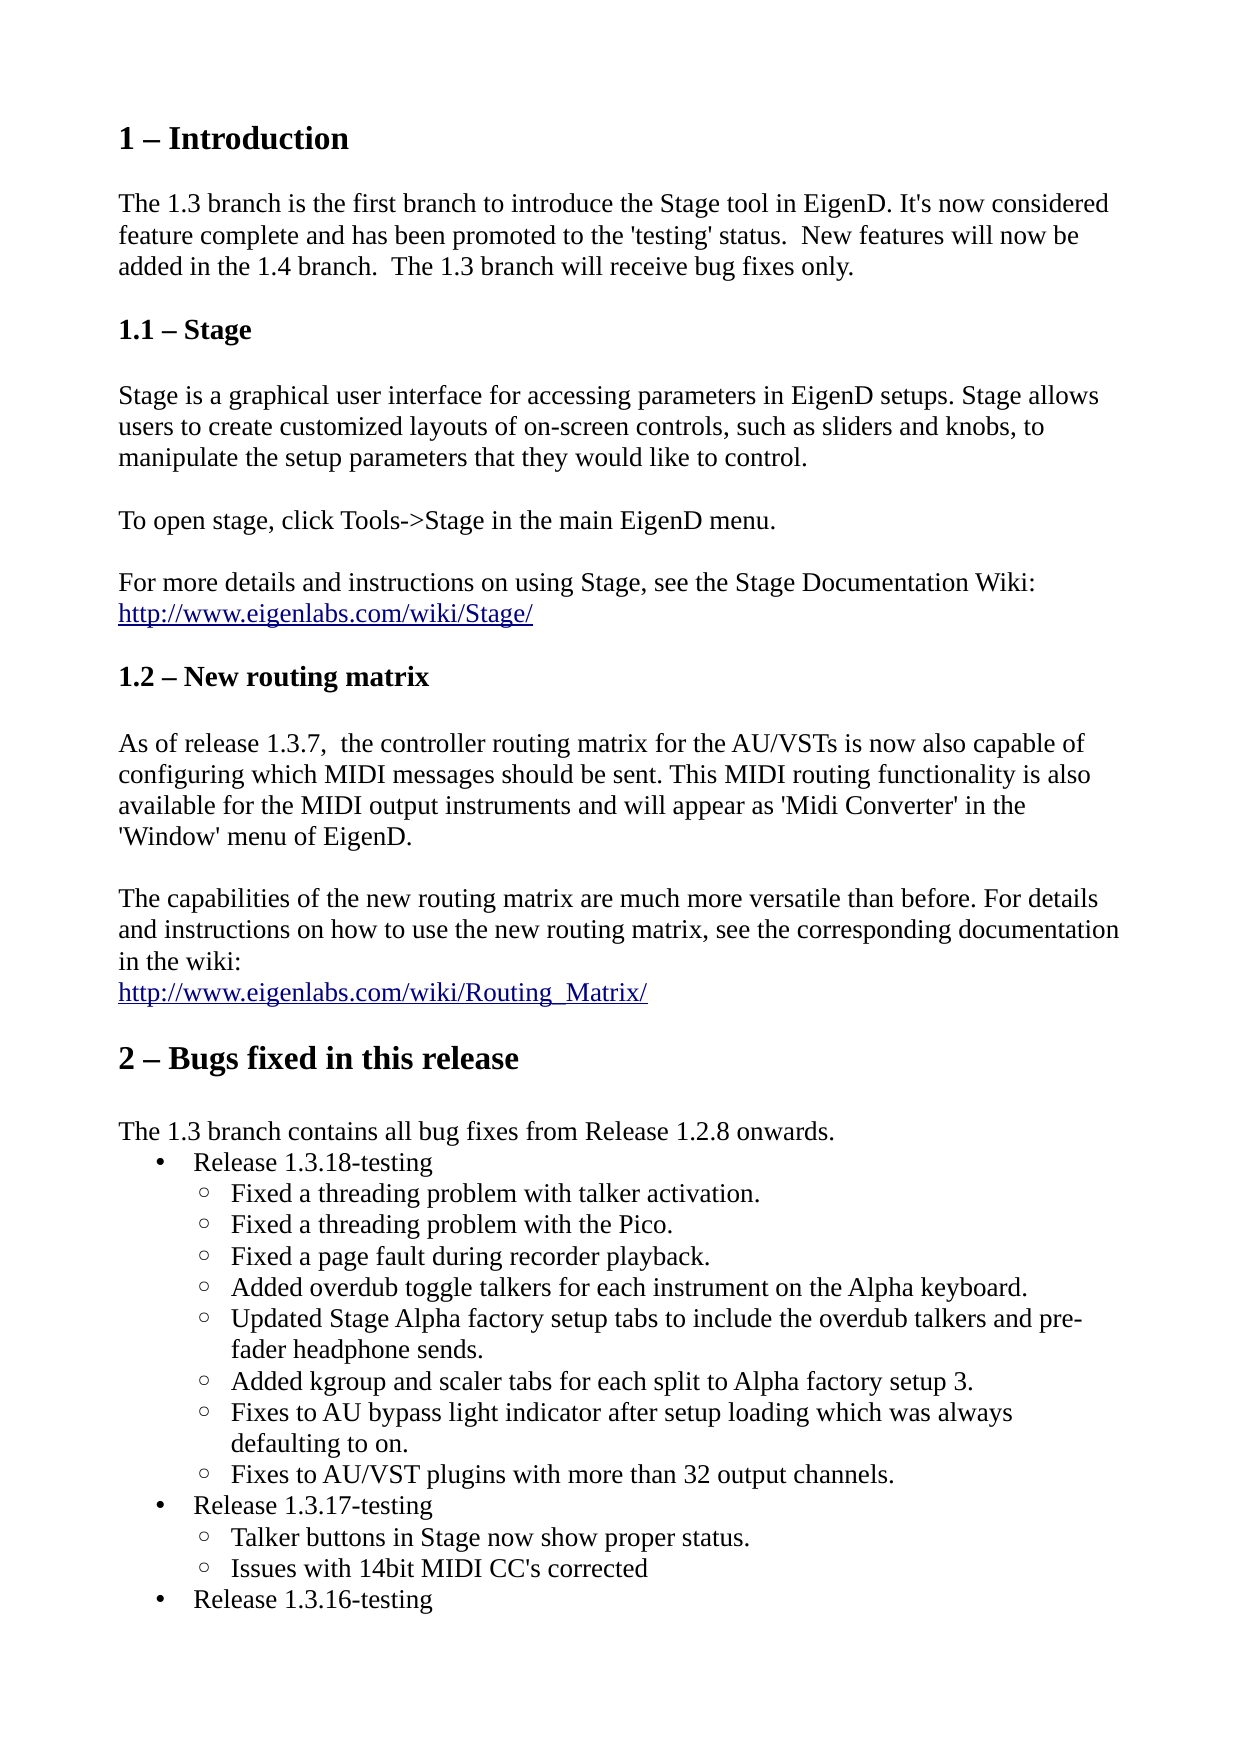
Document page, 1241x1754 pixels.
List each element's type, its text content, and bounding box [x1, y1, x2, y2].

text http://www.eigenlabs.com/wiki/Routing_Matrix/ [118, 976, 1122, 1007]
text To open stage, click Tools->Stage in the main EigenD menu. [118, 504, 1122, 535]
list For more details and instructions on using Stage, see the Stage Documentation Wiki: http://www.eigenlabs.com/wiki/Stage/ [118, 566, 1122, 628]
text The 1.3 branch contains all bug fixes from Release 1.2.8 onwards. [118, 1115, 1122, 1146]
text As of release 1.3.7, the controller routing matrix for the AU/VSTs is now also capable of configuring which MIDI messages should be sent. This MIDI routing functionality is also available for the MIDI output instruments and will appear as 'Midi Converter' in the 'Window' menu of EigenD. [118, 727, 1122, 851]
list Fixed a page fault during recorder playback. [193, 1240, 1122, 1271]
list Issues with 14bit MIDI CC's corrected [193, 1552, 1122, 1583]
list Updated Stage Alpha factory setup tabs to include the overdub talkers and pre-fader headphone sends. [193, 1302, 1122, 1364]
text The 1.3 branch is the first branch to introduce the Stage tool in EigenD. It's now considered feature complete and has been promoted to the 'testing' status. New features will now be added in the 1.4 branch. The 1.3 branch will receive bug fixes only. [118, 188, 1122, 281]
text 1.2 – New routing matrix [118, 659, 1122, 693]
text 1.1 – Stage [118, 312, 1122, 346]
text Stage is a graphical user interface for accessing parameters in EigenD setups. Stage allows users to create customized layouts of on-screen controls, such as sliders and knobs, to manipulate the setup parameters that they would like to control. [118, 379, 1122, 473]
list Fixes to AU/VST plugins with more than 32 output channels. [193, 1458, 1122, 1489]
text 1 – Introduction [118, 118, 1122, 156]
list Fixed a threading problem with the Pico. [193, 1208, 1122, 1240]
list Release 1.3.18-testing [156, 1146, 1122, 1177]
text 2 – Bugs fixed in this release [118, 1038, 1122, 1076]
text The capabilities of the new routing matrix are much more versatile than before. For details and instructions on how to use the new routing matrix, see the corresponding documentation in the wiki: [118, 882, 1122, 976]
list Added kgroup and scaler tabs for each split to Alpha factory setup 3. [193, 1364, 1122, 1396]
list Talker buttons in Stage now show proper status. [193, 1521, 1122, 1552]
list Release 1.3.17-testing [156, 1489, 1122, 1521]
list Fixes to AU bypass light indicator after setup loading which was always defaulting to on. [193, 1396, 1122, 1458]
list Added overdub toggle talkers for each instrument on the Alpha keyboard. [193, 1271, 1122, 1302]
list Release 1.3.16-testing [156, 1583, 1122, 1614]
list Fixed a threading problem with talker activation. [193, 1177, 1122, 1208]
